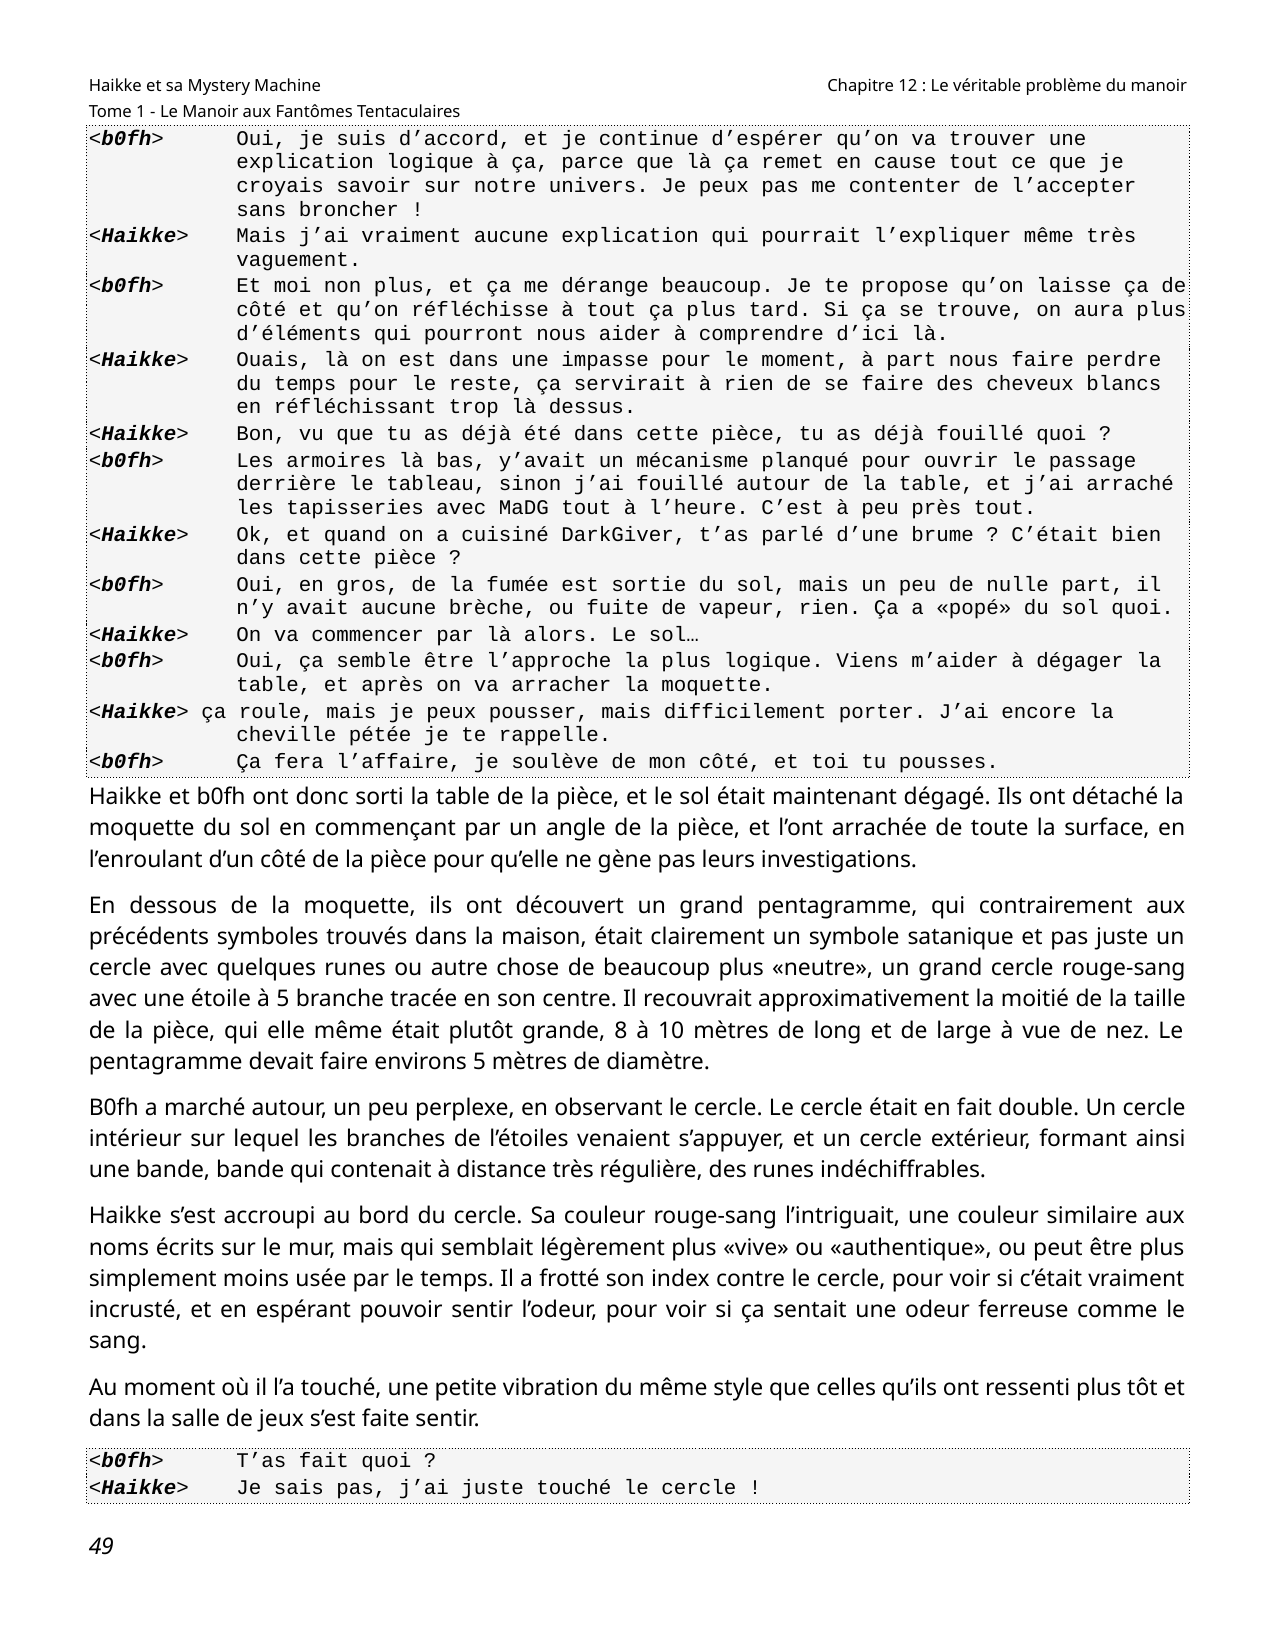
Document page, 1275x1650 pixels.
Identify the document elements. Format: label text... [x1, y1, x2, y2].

text <Haikke> Mais j’ai vraiment aucune explication qui pourrait l’expliquer même très vaguement. [86, 223, 1189, 272]
text <b0fh> T’as fait quoi ? [86, 1448, 1189, 1474]
text <b0fh> Oui, ça semble être l’approche la plus logique. Viens m’aider à dégager la table, et après on va arracher la moquette. [86, 648, 1189, 698]
text <b0fh> Oui, en gros, de la fumée est sortie du sol, mais un peu de nulle part, il n’y avait aucune brèche, ou fuite de vapeur, rien. Ça a «popé» du sol quoi. [86, 571, 1189, 621]
text Au moment où il l’a touché, une petite vibration du même style que celles qu’ils ont ressenti plus tôt et dans la salle de jeux s’est faite sentir. [88, 1371, 1186, 1433]
text <Haikke> Je sais pas, j’ai juste touché le cercle ! [86, 1474, 1189, 1503]
text <Haikke> Ouais, là on est dans une impasse pour le moment, à part nous faire perdre du temps pour le reste, ça servirait à rien de se faire des cheveux blancs en réfléchissant trop là dessus. [86, 347, 1189, 420]
text <b0fh> Et moi non plus, et ça me dérange beaucoup. Je te propose qu’on laisse ça de côté et qu’on réfléchisse à tout ça plus tard. Si ça se trouve, on aura plus d’éléments qui pourront nous aider à comprendre d’ici là. [86, 273, 1189, 346]
text <b0fh> Les armoires là bas, y’avait un mécanisme planqué pour ouvrir le passage derrière le tableau, sinon j’ai fouillé autour de la table, et j’ai arraché les tapisseries avec MaDG tout à l’heure. C’est à peu près tout. [86, 447, 1189, 521]
text <b0fh> Ça fera l’affaire, je soulève de mon côté, et toi tu pousses. [86, 748, 1189, 777]
text <Haikke> On va commencer par là alors. Le sol… [86, 621, 1189, 648]
text <Haikke> ça roule, mais je peux pousser, mais difficilement porter. J’ai encore la cheville pétée je te rappelle. [86, 698, 1189, 748]
text <Haikke> Bon, vu que tu as déjà été dans cette pièce, tu as déjà fouillé quoi ? [86, 421, 1189, 447]
text <b0fh> Oui, je suis d’accord, et je continue d’espérer qu’on va trouver une explication logique à ça, parce que là ça remet en cause tout ce que je croyais savoir sur notre univers. Je peux pas me contenter de l’accepter sans broncher ! [86, 125, 1189, 222]
text Haikke s’est accroupi au bord du cercle. Sa couleur rouge-sang l’intriguait, une couleur similaire aux noms écrits sur le mur, mais qui semblait légèrement plus «vive» ou «authentique», ou peut être plus simplement moins usée par le temps. Il a frotté son index contre le cercle, pour voir si c’était vraiment incrusté, et en espérant pouvoir sentir l’odeur, pour voir si ça sentait une odeur ferreuse comme le sang. [88, 1199, 1186, 1356]
text <Haikke> Ok, et quand on a cuisiné DarkGiver, t’as parlé d’une brume ? C’était bien dans cette pièce ? [86, 521, 1189, 571]
text En dessous de la moquette, ils ont découvert un grand pentagramme, qui contrairement aux précédents symboles trouvés dans la maison, était clairement un symbole satanique et pas juste un cercle avec quelques runes ou autre chose de beaucoup plus «neutre», un grand cercle rouge-sang avec une étoile à 5 branche tracée en son centre. Il recouvrait approximativement la moitié de la taille de la pièce, qui elle même était plutôt grande, 8 à 10 mètres de long et de large à vue de nez. Le pentagramme devait faire environs 5 mètres de diamètre. [88, 889, 1186, 1076]
text Haikke et b0fh ont donc sorti la table de la pièce, et le sol était maintenant dégagé. Ils ont détaché la moquette du sol en commençant par un angle de la pièce, et l’ont arrachée de toute la surface, en l’enroulant d’un côté de la pièce pour qu’elle ne gène pas leurs investigations. [88, 780, 1186, 874]
text B0fh a marché autour, un peu perplexe, en observant le cercle. Le cercle était en fait double. Un cercle intérieur sur lequel les branches de l’étoiles venaient s’appuyer, et un cercle extérieur, formant ainsi une bande, bande qui contenait à distance très régulière, des runes indéchiffrables. [88, 1091, 1186, 1185]
